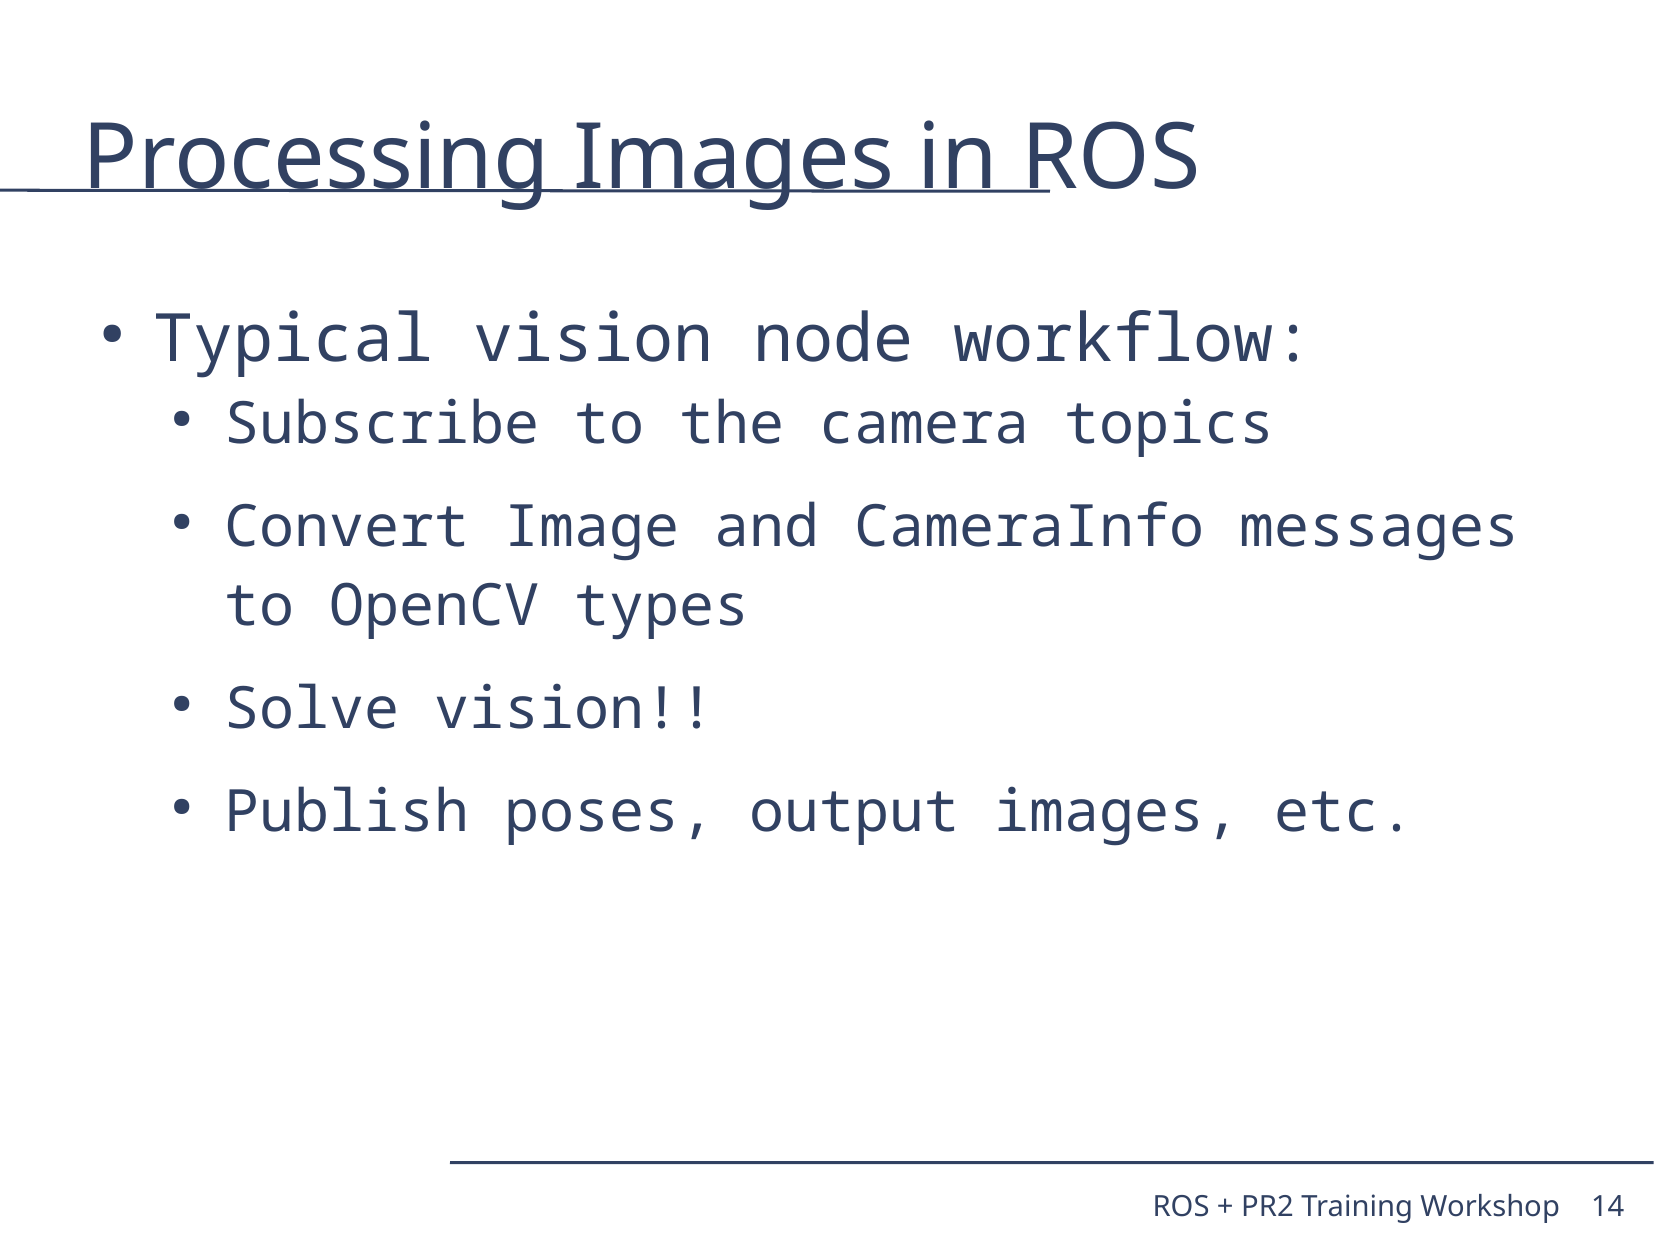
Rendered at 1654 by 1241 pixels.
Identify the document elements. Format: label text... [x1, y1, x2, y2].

list Typical vision node workflow: Subscribe to the camera topics Convert Image and CameraInfo messages to OpenCV types Solve vision!! Publish poses, output images, etc. [82, 290, 1571, 1109]
title Processing Images in ROS [82, 56, 1571, 250]
